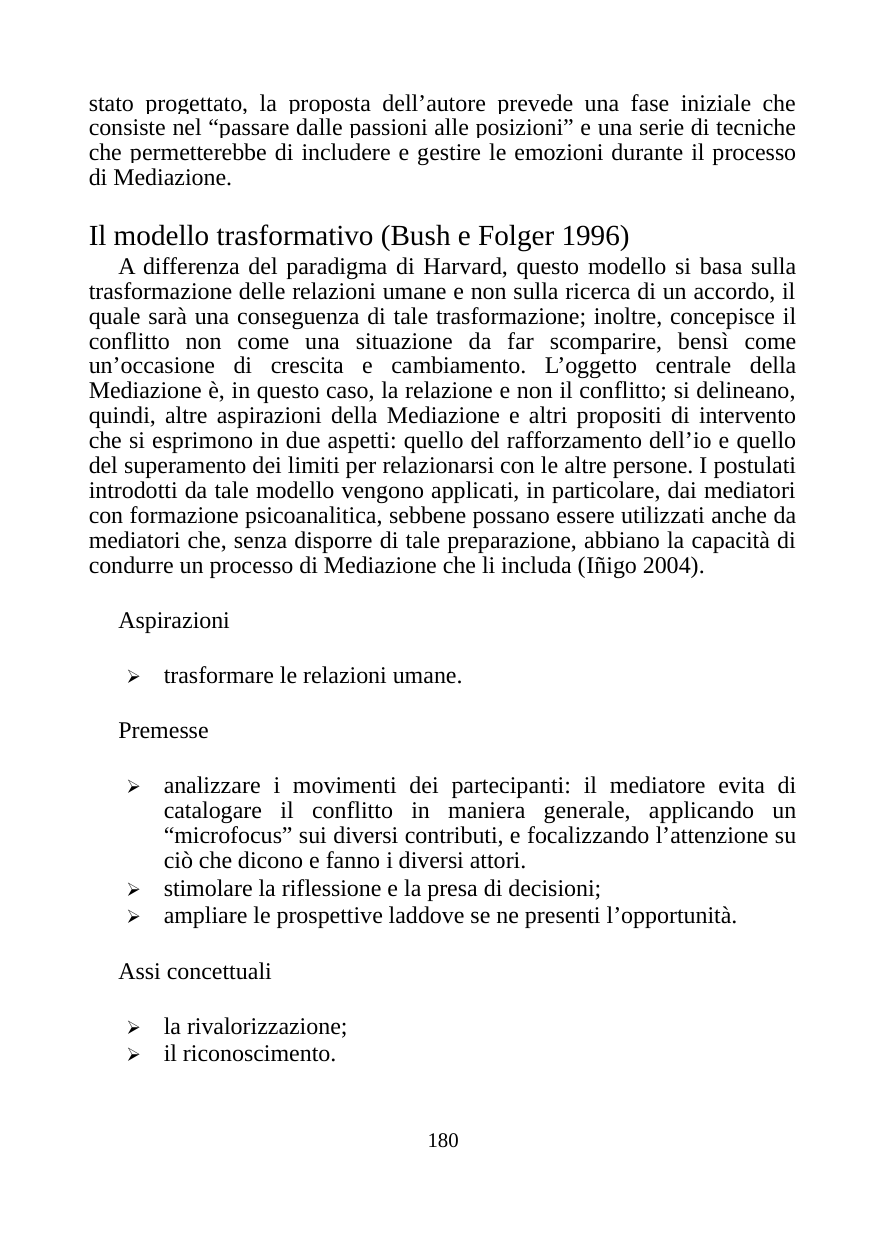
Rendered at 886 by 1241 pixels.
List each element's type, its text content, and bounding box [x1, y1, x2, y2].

list ampliare le prospettive laddove se ne presenti l’opportunità. [126, 901, 797, 929]
list il riconoscimento. [126, 1039, 797, 1067]
text Premesse [88, 716, 797, 744]
list la rivalorizzazione; [126, 1012, 797, 1039]
text Assi concettuali [88, 957, 797, 984]
text stato progettato, la proposta dell’autore prevede una fase iniziale che consiste nel “passare dalle passioni alle posizioni” e una serie di tecniche che permetterebbe di includere e gestire le emozioni durante il processo di Mediazione. [88, 88, 797, 191]
text Il modello trasformativo (Bush e Folger 1996) [88, 218, 797, 252]
list trasformare le relazioni umane. [126, 661, 797, 689]
list stimolare la riflessione e la presa di decisioni; [126, 874, 797, 901]
list analizzare i movimenti dei partecipanti: il mediatore evita di catalogare il conflitto in maniera generale, applicando un “microfocus” sui diversi contributi, e focalizzando l’attenzione su ciò che dicono e fanno i diversi attori. [126, 772, 797, 874]
text A differenza del paradigma di Harvard, questo modello si basa sulla trasformazione delle relazioni umane e non sulla ricerca di un accordo, il quale sarà una conseguenza di tale trasformazione; inoltre, concepisce il conflitto non come una situazione da far scomparire, bensì come un’occasione di crescita e cambiamento. L’oggetto centrale della Mediazione è, in questo caso, la relazione e non il conflitto; si delineano, quindi, altre aspirazioni della Mediazione e altri propositi di intervento che si esprimono in due aspetti: quello del rafforzamento dell’io e quello del superamento dei limiti per relazionarsi con le altre persone. I postulati introdotti da tale modello vengono applicati, in particolare, dai mediatori con formazione psicoanalitica, sebbene possano essere utilizzati anche da mediatori che, senza disporre di tale preparazione, abbiano la capacità di condurre un processo di Mediazione che li includa (Iñigo 2004). [88, 252, 797, 578]
text Aspirazioni [88, 606, 797, 633]
